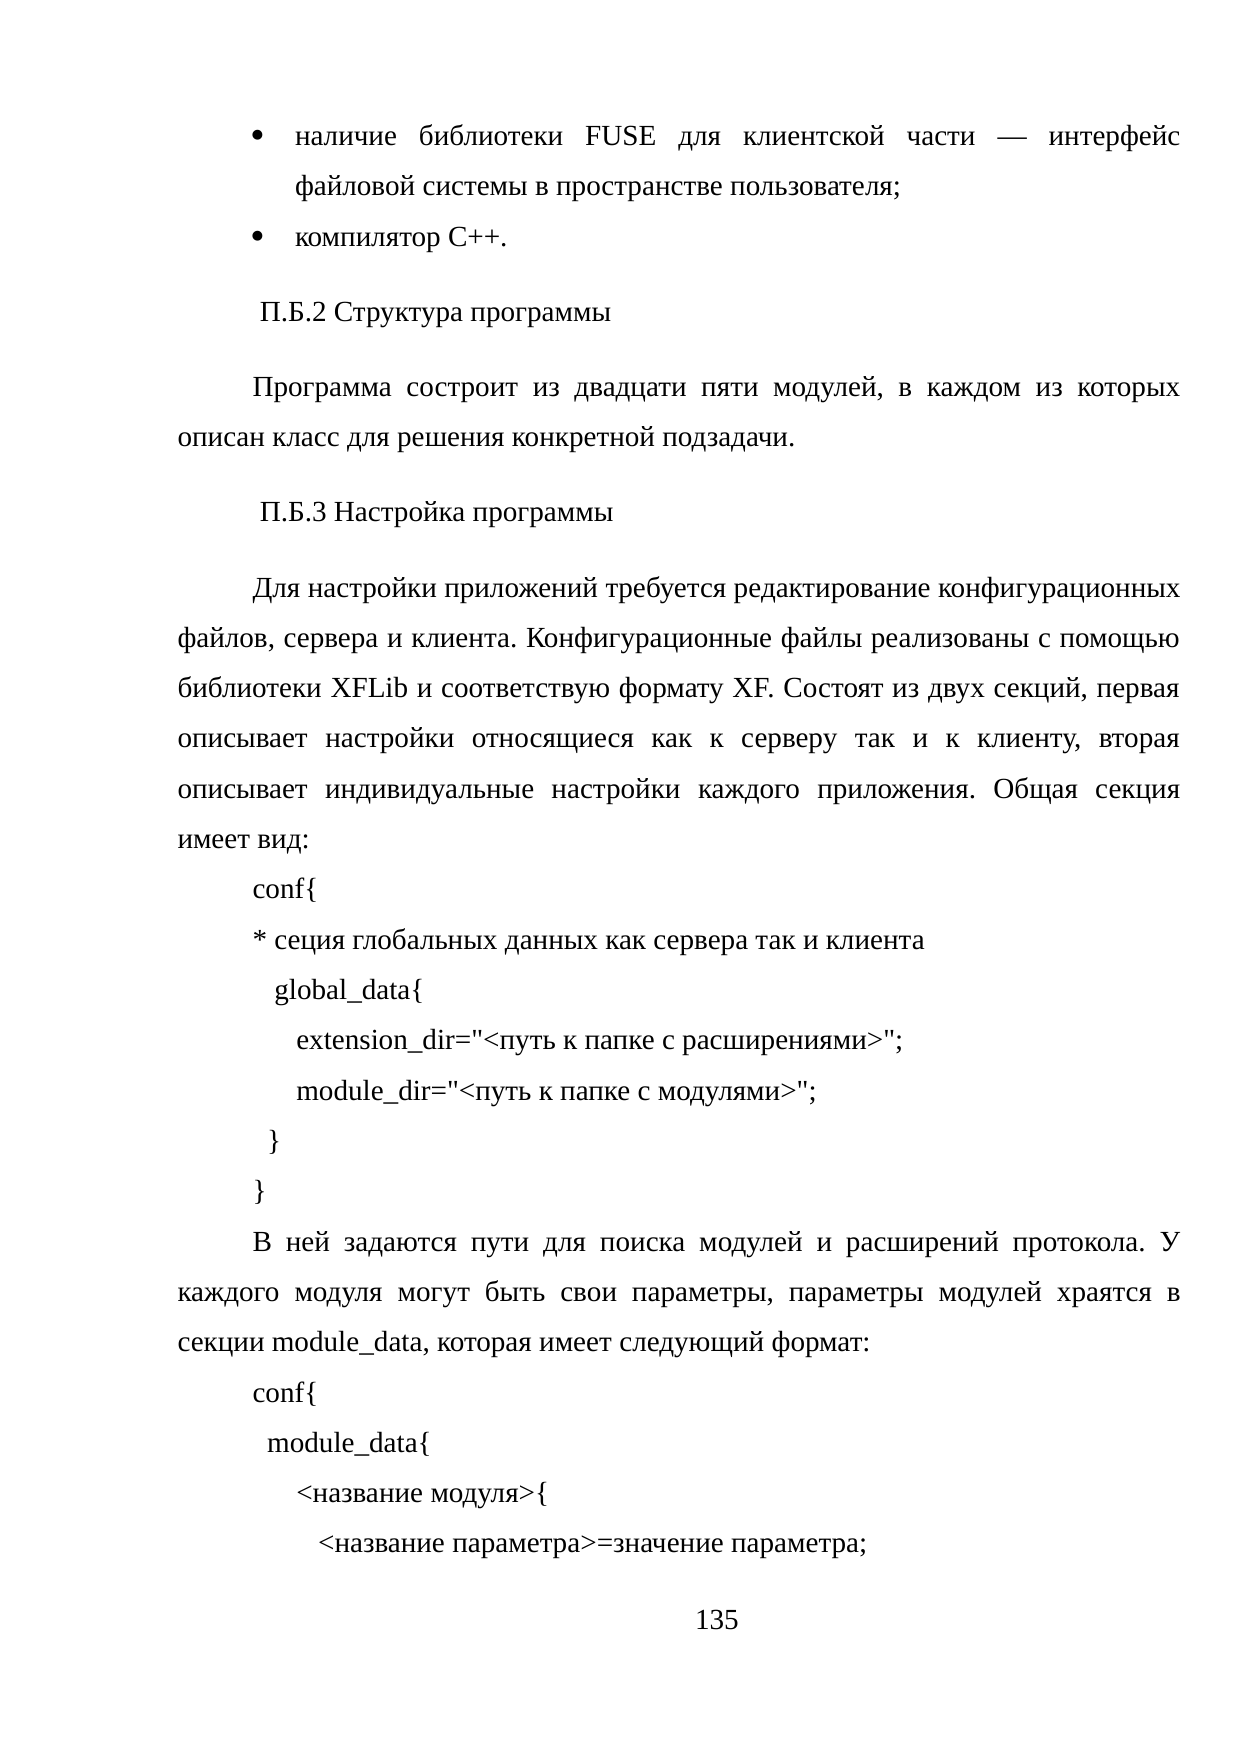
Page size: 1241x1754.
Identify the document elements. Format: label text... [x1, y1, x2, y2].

text * сеция глобальных данных как сервера так и клиента [177, 922, 1181, 955]
list наличие библиотеки FUSE для клиентской части — интерфейс файловой системы в пространстве пользователя; [252, 118, 1181, 202]
text conf{ [177, 872, 1181, 905]
text В ней задаются пути для поиска модулей и расширений протокола. У каждого модуля могут быть свои параметры, параметры модулей храятся в секции module_data, которая имеет следующий формат: [177, 1224, 1181, 1358]
subtitle Настройка программы [252, 494, 1181, 528]
text extension_dir="<путь к папке с расширениями>"; [177, 1022, 1181, 1056]
list компилятор С++. [252, 219, 1181, 252]
text <название параметра>=значение параметра; [177, 1526, 1181, 1559]
text global_data{ [177, 972, 1181, 1006]
text module_data{ [177, 1425, 1181, 1458]
text conf{ [177, 1375, 1181, 1408]
text module_dir="<путь к папке с модулями>"; [177, 1073, 1181, 1106]
text } [177, 1173, 1181, 1207]
text Программа состроит из двадцати пяти модулей, в каждом из которых описан класс для решения конкретной подзадачи. [177, 369, 1181, 453]
text Для настройки приложений требуется редактирование конфигурационных файлов, сервера и клиента. Конфигурационные файлы реализованы с помощью библиотеки XFLib и соответствую формату XF. Состоят из двух секций, первая описывает настройки относящиеся как к серверу так и к клиенту, вторая описывает индивидуальные настройки каждого приложения. Общая секция имеет вид: [177, 570, 1181, 855]
subtitle Структура программы [252, 294, 1181, 328]
text } [177, 1123, 1181, 1157]
text <название модуля>{ [177, 1475, 1181, 1509]
